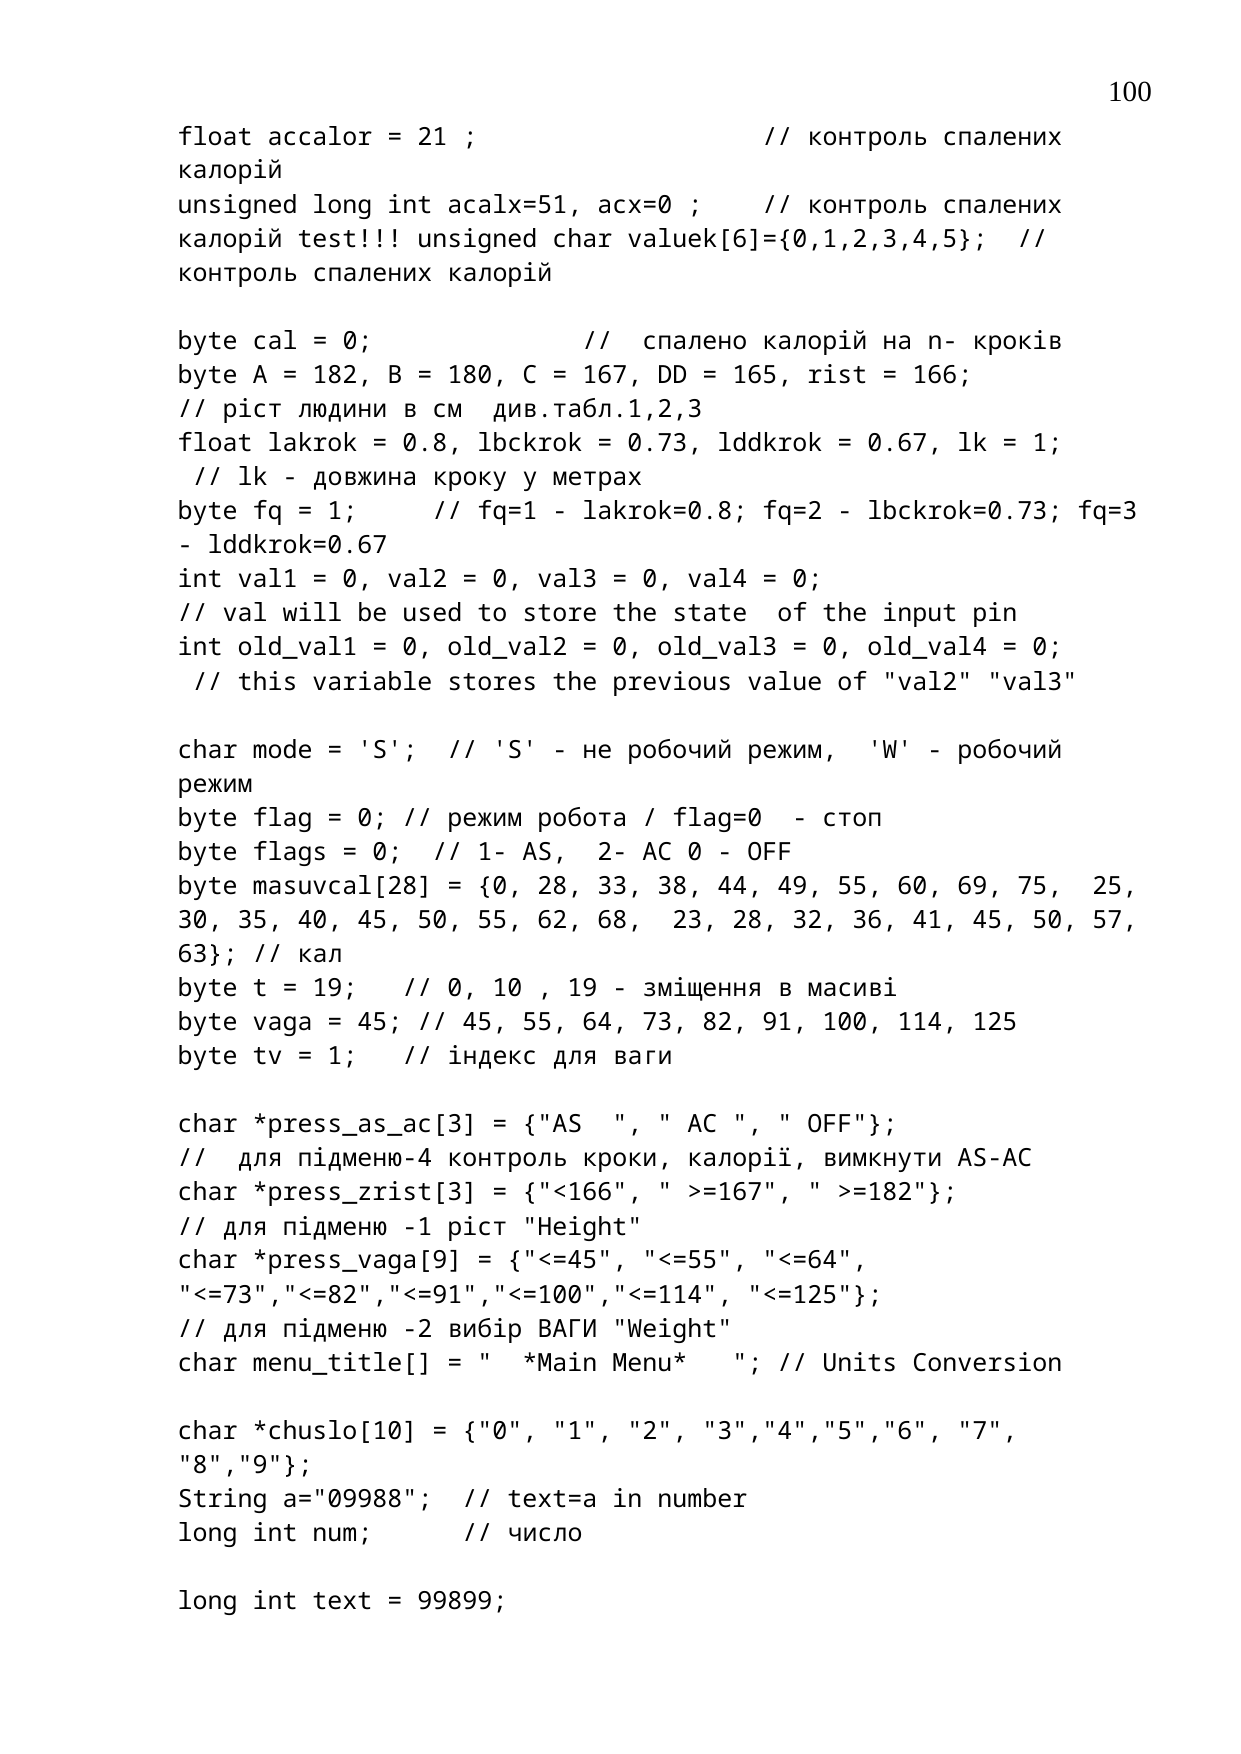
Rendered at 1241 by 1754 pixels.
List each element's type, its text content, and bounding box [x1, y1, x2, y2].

text char *press_as_ac[3] = {"AS ", " AC ", " OFF"}; [177, 1106, 1152, 1140]
text int old_val1 = 0, old_val2 = 0, old_val3 = 0, old_val4 = 0; [177, 629, 1152, 663]
text byte t = 19; // 0, 10 , 19 - зміщення в масиві [177, 970, 1152, 1004]
text byte A = 182, B = 180, C = 167, DD = 165, rist = 166; [177, 357, 1152, 391]
text long int text = 99899; [177, 1583, 1152, 1617]
text long int num; // число [177, 1515, 1152, 1549]
text int val1 = 0, val2 = 0, val3 = 0, val4 = 0; [177, 561, 1152, 595]
text byte fq = 1; // fq=1 - lakrok=0.8; fq=2 - lbckrok=0.73; fq=3 - lddkrok=0.67 [177, 493, 1152, 561]
text unsigned long int acalx=51, acx=0 ; // контроль спалених калорій test!!! unsigned char valuek[6]={0,1,2,3,4,5}; // контроль спалених калорій [177, 186, 1152, 288]
text // ріст людини в см див.табл.1,2,3 [177, 391, 1152, 425]
text char *chuslo[10] = {"0", "1", "2", "3","4","5","6", "7", "8","9"}; [177, 1412, 1152, 1481]
text byte flags = 0; // 1- AS, 2- AC 0 - OFF [177, 833, 1152, 867]
text char *press_zrist[3] = {"<166", " >=167", " >=182"}; [177, 1174, 1152, 1208]
text // lk - довжина кроку у метрах [177, 459, 1152, 493]
text // this variable stores the previous value of "val2" "val3" [177, 663, 1152, 697]
text float lakrok = 0.8, lbckrok = 0.73, lddkrok = 0.67, lk = 1; [177, 425, 1152, 459]
text // для підменю-4 контроль кроки, калорії, вимкнути AS-AC [177, 1140, 1152, 1174]
text // для підменю -2 вибір ВАГИ "Weight" [177, 1310, 1152, 1344]
text char mode = 'S'; // 'S' - не робочий режим, 'W' - робочий режим [177, 731, 1152, 799]
text char *press_vaga[9] = {"<=45", "<=55", "<=64", "<=73","<=82","<=91","<=100","<=114", "<=125"}; [177, 1242, 1152, 1310]
text char menu_title[] = " *Main Menu* "; // Units Conversion [177, 1344, 1152, 1378]
text String a="09988"; // text=a in number [177, 1481, 1152, 1515]
text byte vaga = 45; // 45, 55, 64, 73, 82, 91, 100, 114, 125 [177, 1004, 1152, 1038]
text byte flag = 0; // режим робота / flag=0 - стоп [177, 799, 1152, 833]
text // val will be used to store the state of the input pin [177, 595, 1152, 629]
text byte tv = 1; // індекс для ваги [177, 1038, 1152, 1072]
text byte cal = 0; // спалено калорій на n- кроків [177, 322, 1152, 357]
text byte masuvcal[28] = {0, 28, 33, 38, 44, 49, 55, 60, 69, 75, 25, 30, 35, 40, 45, 50, 55, 62, 68, 23, 28, 32, 36, 41, 45, 50, 57, 63}; // кал [177, 867, 1152, 970]
text float accalor = 21 ; // контроль спалених калорій [177, 118, 1152, 186]
text // для підменю -1 ріст "Height" [177, 1208, 1152, 1242]
